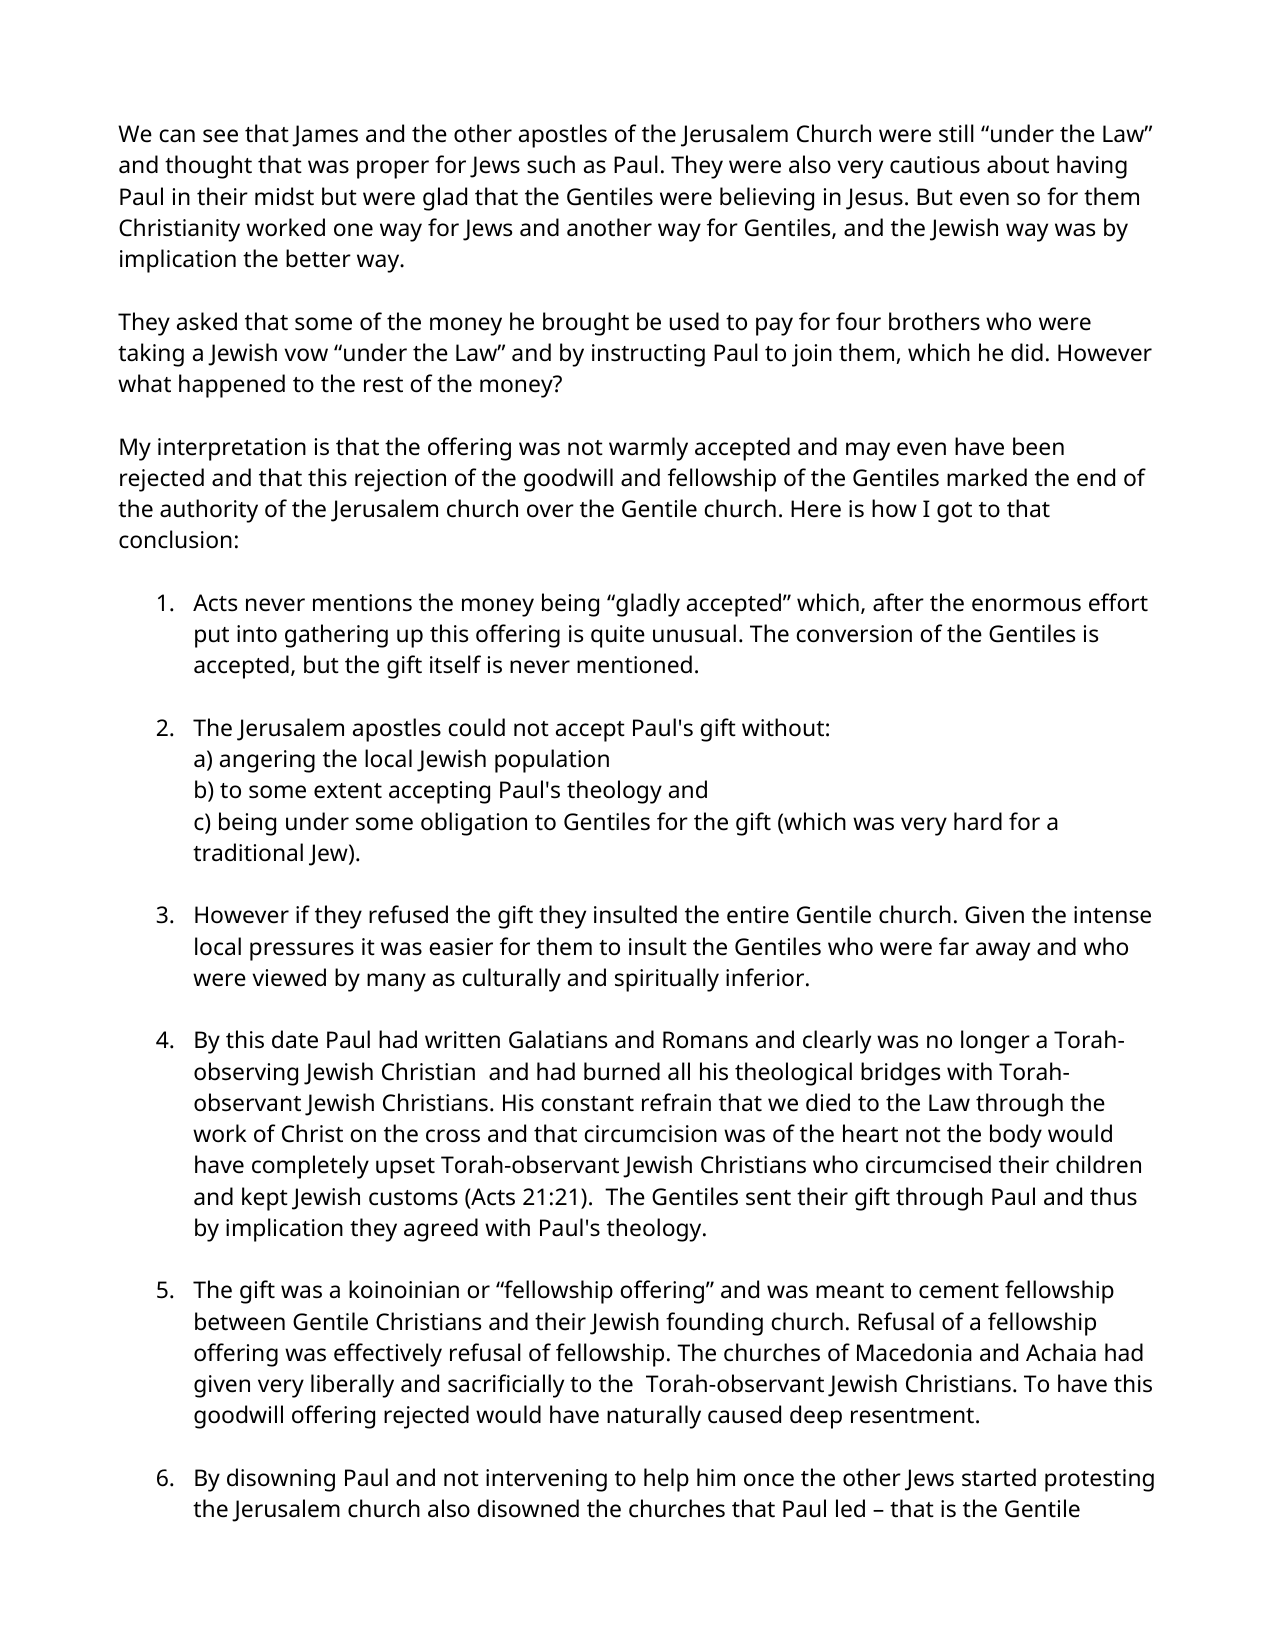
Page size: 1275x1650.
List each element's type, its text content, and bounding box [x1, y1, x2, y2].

text They asked that some of the money he brought be used to pay for four brothers who were taking a Jewish vow “under the Law” and by instructing Paul to join them, which he did. However what happened to the rest of the money? [118, 306, 1157, 399]
list Acts never mentions the money being “gladly accepted” which, after the enormous effort put into gathering up this offering is quite unusual. The conversion of the Gentiles is accepted, but the gift itself is never mentioned. [156, 587, 1157, 681]
list The Jerusalem apostles could not accept Paul's gift without: a) angering the local Jewish population b) to some extent accepting Paul's theology and c) being under some obligation to Gentiles for the gift (which was very hard for a traditional Jew). [156, 712, 1157, 868]
list By this date Paul had written Galatians and Romans and clearly was no longer a Torah-observing Jewish Christian and had burned all his theological bridges with Torah-observant Jewish Christians. His constant refrain that we died to the Law through the work of Christ on the cross and that circumcision was of the heart not the body would have completely upset Torah-observant Jewish Christians who circumcised their children and kept Jewish customs (Acts 21:21). The Gentiles sent their gift through Paul and thus by implication they agreed with Paul's theology. [156, 1024, 1157, 1243]
text We can see that James and the other apostles of the Jerusalem Church were still “under the Law” and thought that was proper for Jews such as Paul. They were also very cautious about having Paul in their midst but were glad that the Gentiles were believing in Jesus. But even so for them Christianity worked one way for Jews and another way for Gentiles, and the Jewish way was by implication the better way. [118, 118, 1157, 274]
text My interpretation is that the offering was not warmly accepted and may even have been rejected and that this rejection of the goodwill and fellowship of the Gentiles marked the end of the authority of the Jerusalem church over the Gentile church. Here is how I got to that conclusion: [118, 431, 1157, 556]
list By disowning Paul and not intervening to help him once the other Jews started protesting the Jerusalem church also disowned the churches that Paul led – that is the Gentile [156, 1462, 1157, 1524]
list However if they refused the gift they insulted the entire Gentile church. Given the intense local pressures it was easier for them to insult the Gentiles who were far away and who were viewed by many as culturally and spiritually inferior. [156, 899, 1157, 1024]
list The gift was a koinoinian or “fellowship offering” and was meant to cement fellowship between Gentile Christians and their Jewish founding church. Refusal of a fellowship offering was effectively refusal of fellowship. The churches of Macedonia and Achaia had given very liberally and sacrificially to the Torah-observant Jewish Christians. To have this goodwill offering rejected would have naturally caused deep resentment. [156, 1274, 1157, 1431]
